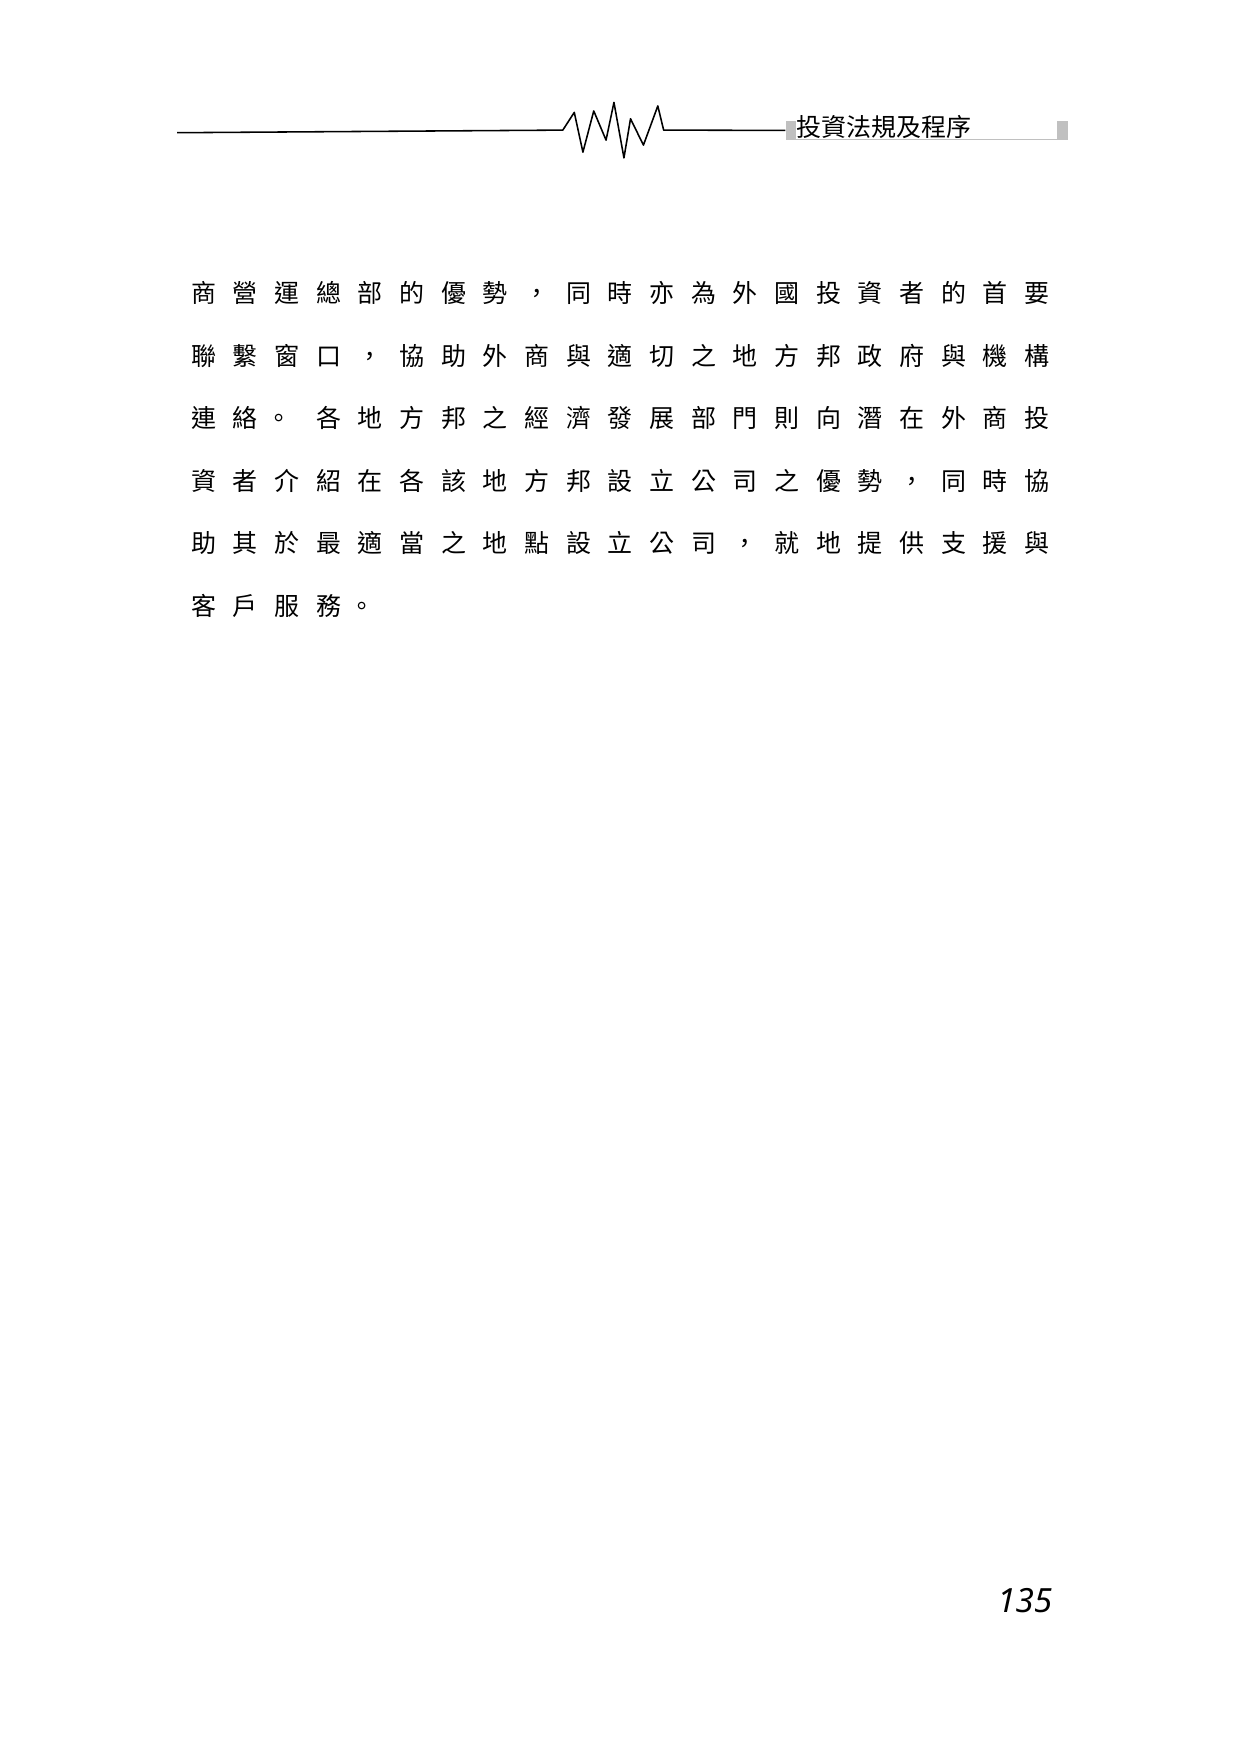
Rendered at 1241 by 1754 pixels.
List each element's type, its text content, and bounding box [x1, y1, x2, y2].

text 商營運總部的優勢，同時亦為外國投資者的首要聯繫窗口，協助外商與適切之地方邦政府與機構連絡。各地方邦之經濟發展部門則向潛在外商投資者介紹在各該地方邦設立公司之優勢，同時協助其於最適當之地點設立公司，就地提供支援與客戶服務。 [183, 250, 1058, 625]
